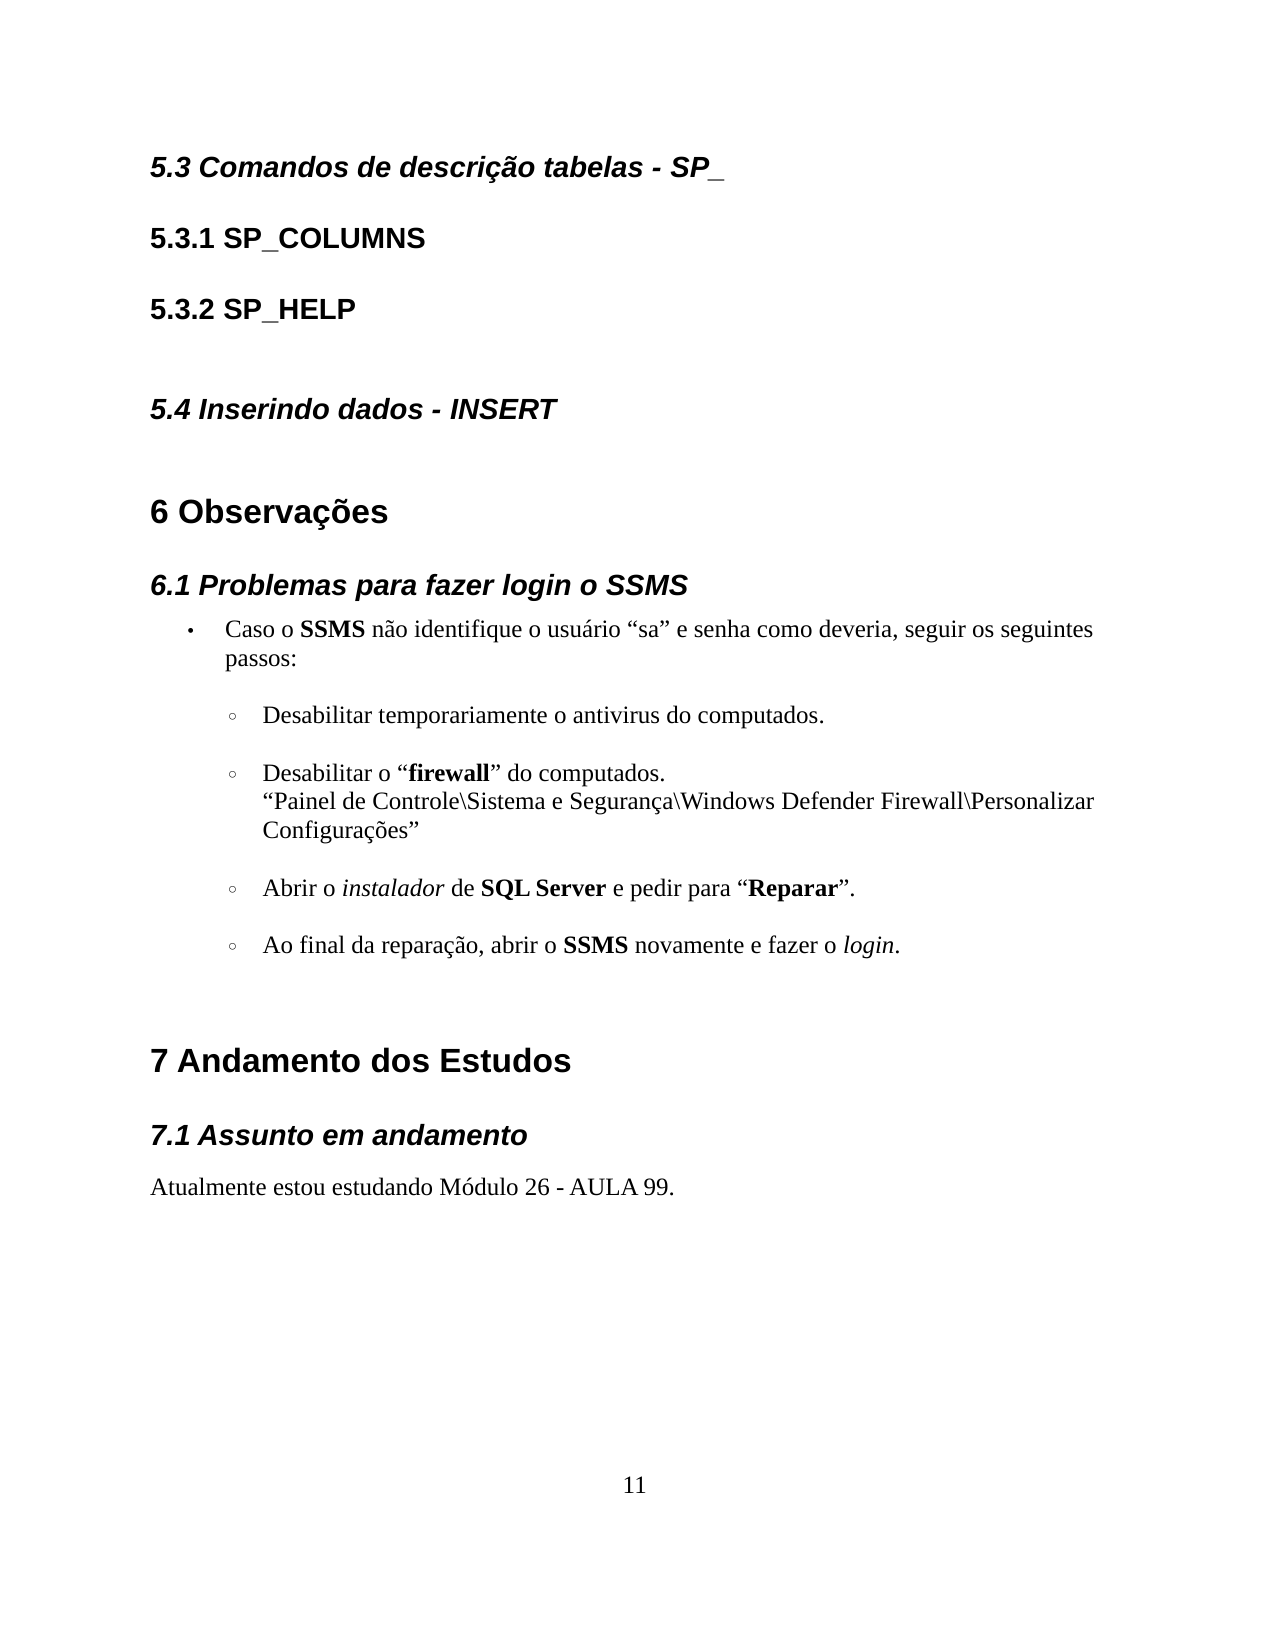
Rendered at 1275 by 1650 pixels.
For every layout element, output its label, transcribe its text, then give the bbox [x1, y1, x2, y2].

text Atualmente estou estudando Módulo 26 - AULA 99. [150, 1172, 1125, 1230]
subtitle 6.1 Problemas para fazer login o SSMS [150, 568, 1125, 601]
list Abrir o instalador de SQL Server e pedir para “Reparar”. [225, 873, 1125, 930]
subtitle 5.4 Inserindo dados - INSERT [150, 392, 1125, 425]
subtitle 5.3.2 SP_HELP [150, 292, 1125, 326]
subtitle 7.1 Assunto em andamento [150, 1117, 1125, 1151]
subtitle 7 Andamento dos Estudos [150, 1041, 1125, 1080]
list Desabilitar temporariamente o antivirus do computados. [225, 700, 1125, 758]
list Ao final da reparação, abrir o SSMS novamente e fazer o login. [225, 930, 1125, 988]
list Caso o SSMS não identifique o usuário “sa” e senha como deveria, seguir os seguintes passos: [187, 614, 1125, 700]
subtitle 5.3 Comandos de descrição tabelas - SP_ [150, 150, 1125, 183]
subtitle 6 Observações [150, 492, 1125, 530]
list Desabilitar o “firewall” do computados. “Painel de Controle\Sistema e Segurança\Windows Defender Firewall\Personalizar Configurações” [225, 758, 1125, 873]
subtitle 5.3.1 SP_COLUMNS [150, 221, 1125, 254]
